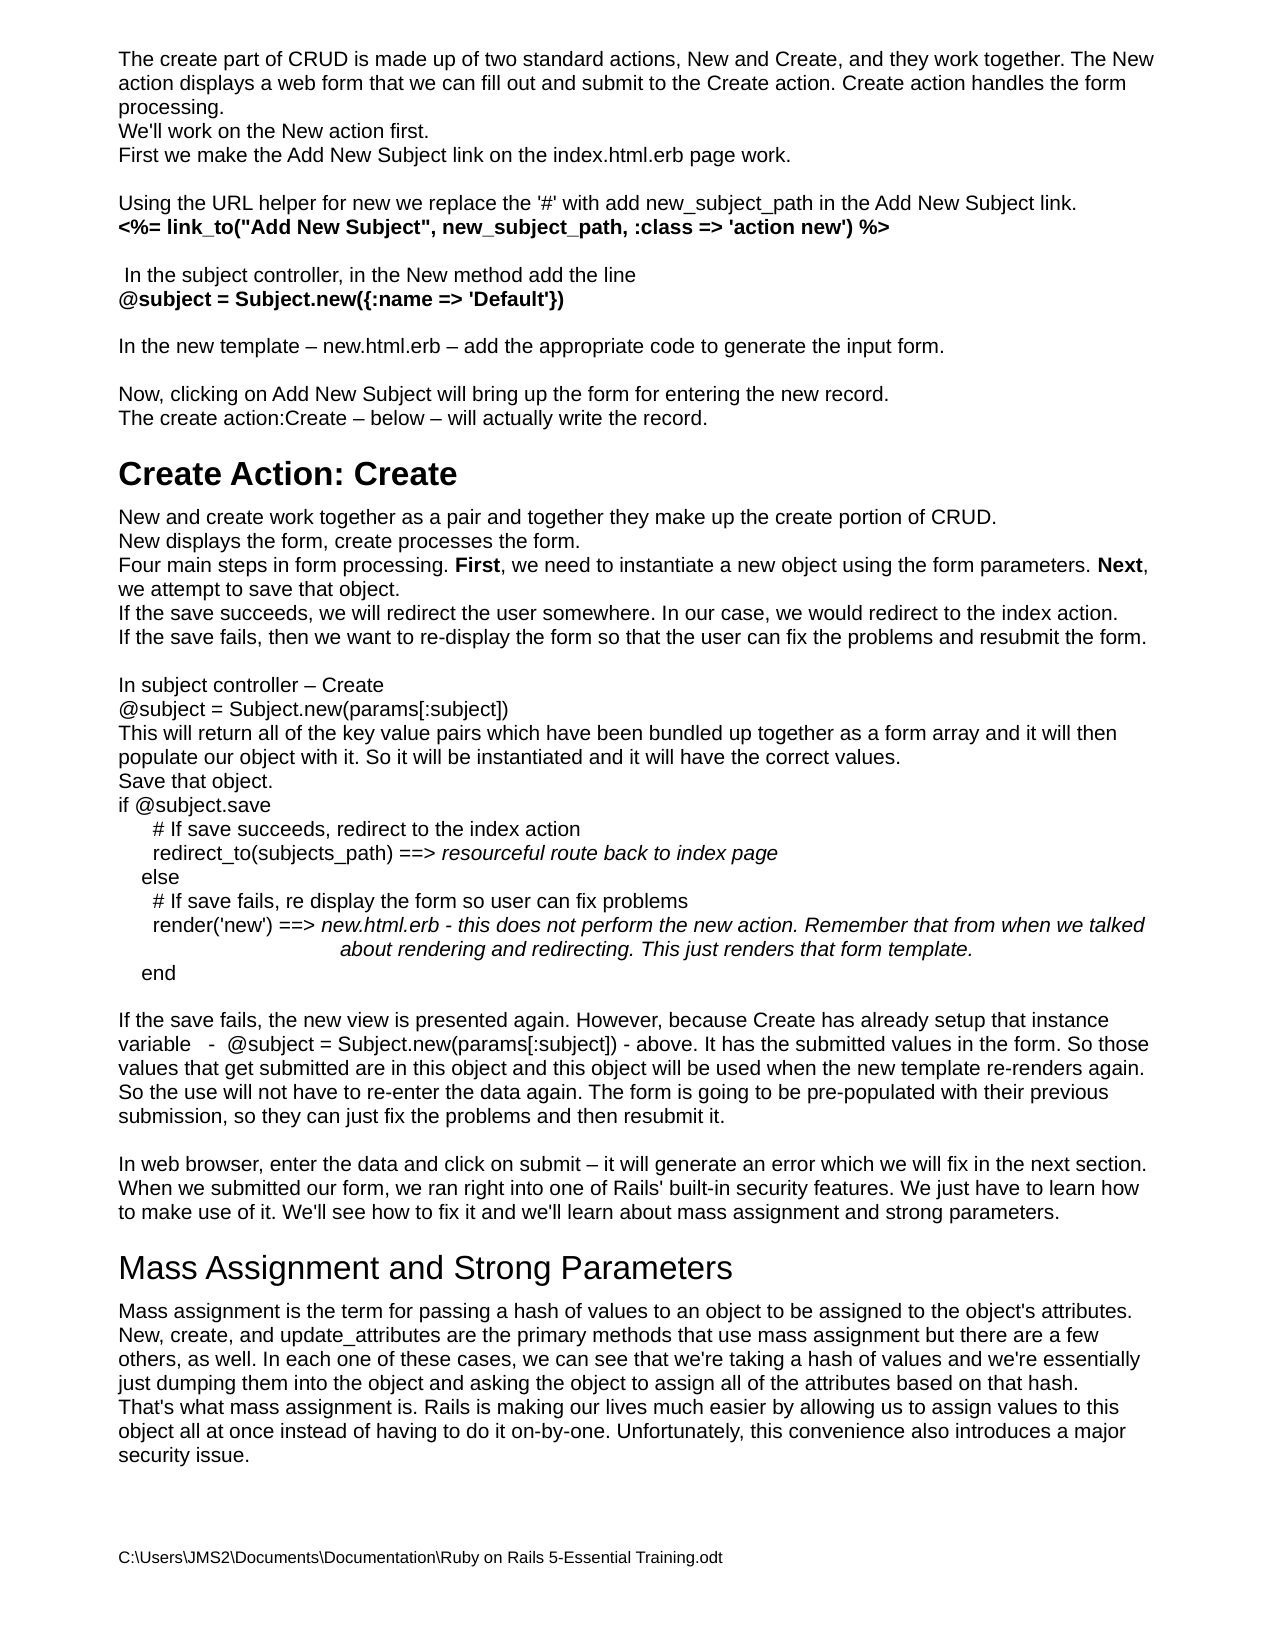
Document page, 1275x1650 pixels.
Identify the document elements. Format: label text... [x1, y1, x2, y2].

text if @subject.save # If save succeeds, redirect to the index action redirect_to(subjects_path) ==> resourceful route back to index page else # If save fails, re display the form so user can fix problems render('new') ==> new.html.erb - this does not perform the new action. Remember that from when we talked about rendering and redirecting. This just renders that form template. end [118, 793, 1157, 984]
text If the save succeeds, we will redirect the user somewhere. In our case, we would redirect to the index action. [118, 601, 1157, 625]
text That's what mass assignment is. Rails is making our lives much easier by allowing us to assign values to this object all at once instead of having to do it on-by-one. Unfortunately, this convenience also introduces a major security issue. [118, 1394, 1157, 1466]
text In the subject controller, in the New method add the line [118, 262, 1157, 286]
text Four main steps in form processing. First, we need to instantiate a new object using the form parameters. Next, we attempt to save that object. [118, 553, 1157, 601]
subtitle @subject = Subject.new({:name => 'Default'}) [118, 286, 1157, 310]
text If the save fails, then we want to re-display the form so that the user can fix the problems and resubmit the form. [118, 625, 1157, 649]
text New and create work together as a pair and together they make up the create portion of CRUD. [118, 505, 1157, 529]
text This will return all of the key value pairs which have been bundled up together as a form array and it will then populate our object with it. So it will be instantiated and it will have the correct values. [118, 721, 1157, 769]
text Mass assignment is the term for passing a hash of values to an object to be assigned to the object's attributes. New, create, and update_attributes are the primary methods that use mass assignment but there are a few others, as well. In each one of these cases, we can see that we're taking a hash of values and we're essentially just dumping them into the object and asking the object to assign all of the attributes based on that hash. [118, 1299, 1157, 1394]
text Using the URL helper for new we replace the '#' with add new_subject_path in the Add New Subject link. [118, 191, 1157, 214]
text Save that object. [118, 769, 1157, 793]
text First we make the Add New Subject link on the index.html.erb page work. [118, 143, 1157, 167]
text The create part of CRUD is made up of two standard actions, New and Create, and they work together. The New action displays a web form that we can fill out and submit to the Create action. Create action handles the form processing. [118, 47, 1157, 119]
text <%= link_to("Add New Subject", new_subject_path, :class => 'action new') %> [118, 214, 1157, 238]
text The create action:Create – below – will actually write the record. [118, 406, 1157, 430]
subtitle Mass Assignment and Strong Parameters [118, 1248, 1157, 1286]
subtitle Create Action: Create [118, 454, 1157, 493]
text New displays the form, create processes the form. [118, 529, 1157, 553]
text If the save fails, the new view is presented again. However, because Create has already setup that instance variable - @subject = Subject.new(params[:subject]) - above. It has the submitted values in the form. So those values that get submitted are in this object and this object will be used when the new template re-renders again. So the use will not have to re-enter the data again. The form is going to be pre-populated with their previous submission, so they can just fix the problems and then resubmit it. [118, 1008, 1157, 1128]
text We'll work on the New action first. [118, 119, 1157, 143]
text @subject = Subject.new(params[:subject]) [118, 697, 1157, 721]
text In subject controller – Create [118, 673, 1157, 697]
text In the new template – new.html.erb – add the appropriate code to generate the input form. [118, 334, 1157, 358]
text In web browser, enter the data and click on submit – it will generate an error which we will fix in the next section. When we submitted our form, we ran right into one of Rails' built-in security features. We just have to learn how to make use of it. We'll see how to fix it and we'll learn about mass assignment and strong parameters. [118, 1152, 1157, 1224]
text Now, clicking on Add New Subject will bring up the form for entering the new record. [118, 382, 1157, 406]
